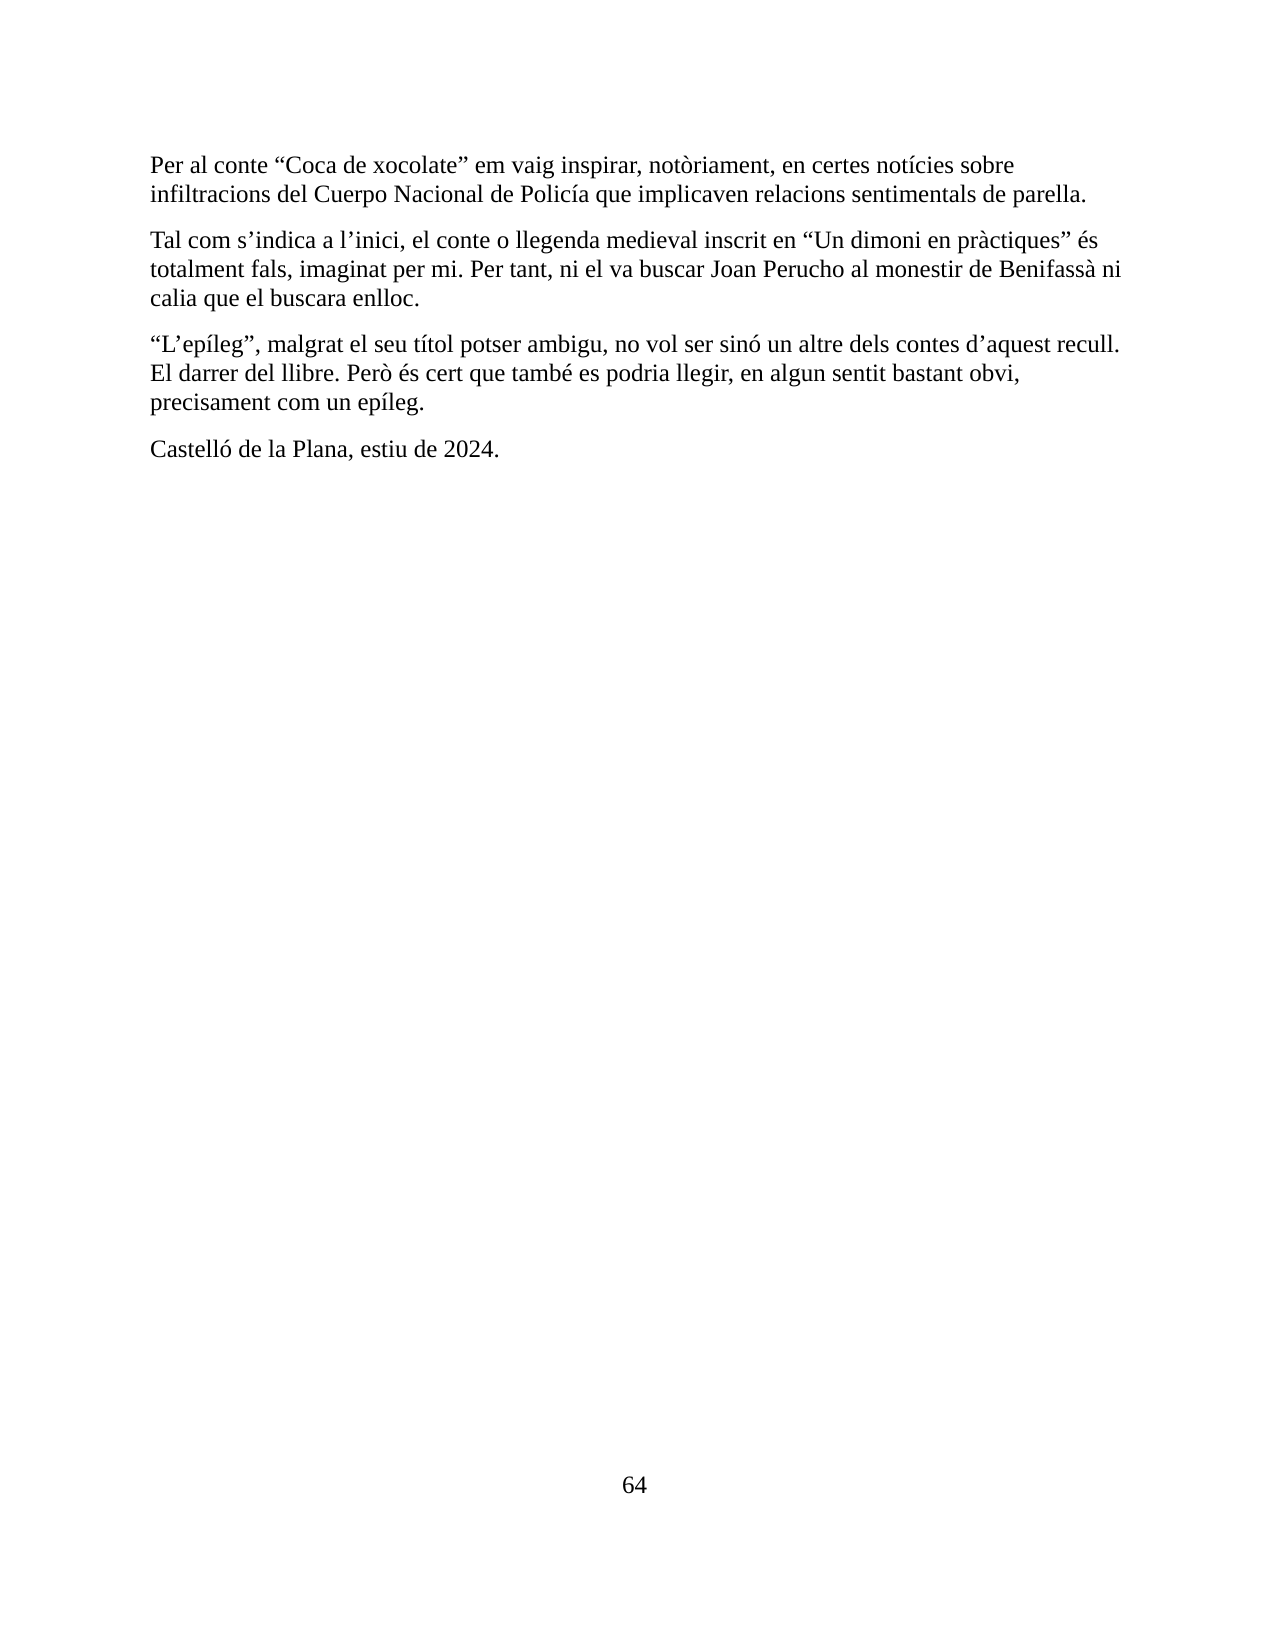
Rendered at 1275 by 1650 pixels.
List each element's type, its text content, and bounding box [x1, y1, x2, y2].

text Per al conte “Coca de xocolate” em vaig inspirar, notòriament, en certes notícies sobre infiltracions del Cuerpo Nacional de Policía que implicaven relacions sentimentals de parella. [150, 150, 1125, 207]
text “L’epíleg”, malgrat el seu títol potser ambigu, no vol ser sinó un altre dels contes d’aquest recull. El darrer del llibre. Però és cert que també es podria llegir, en algun sentit bastant obvi, precisament com un epíleg. [150, 329, 1125, 416]
text Castelló de la Plana, estiu de 2024. [150, 434, 1125, 462]
text Tal com s’indica a l’inici, el conte o llegenda medieval inscrit en “Un dimoni en pràctiques” és totalment fals, imaginat per mi. Per tant, ni el va buscar Joan Perucho al monestir de Benifassà ni calia que el buscara enlloc. [150, 225, 1125, 312]
